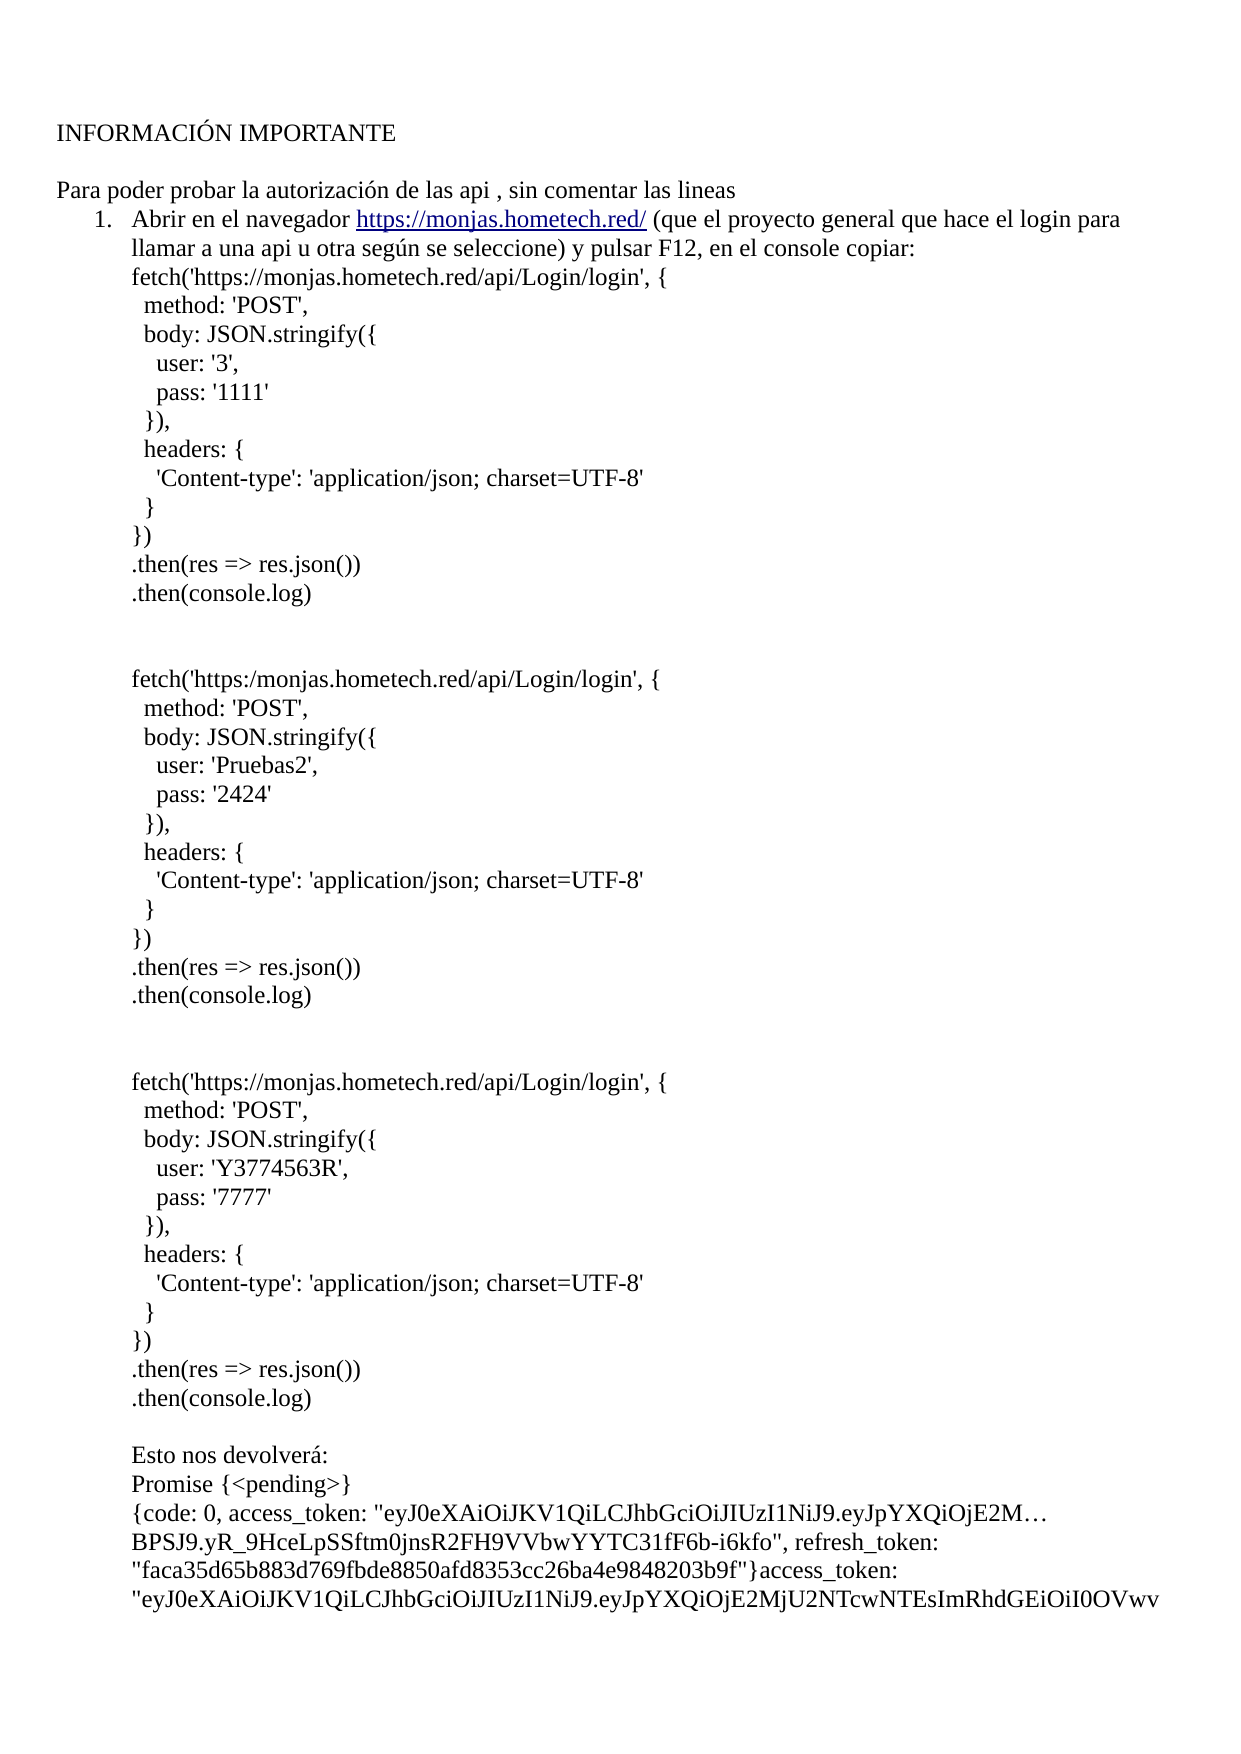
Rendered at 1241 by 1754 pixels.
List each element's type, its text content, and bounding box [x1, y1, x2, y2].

list }), [94, 1211, 1167, 1239]
list } [94, 894, 1167, 923]
text .then(console.log) [56, 1383, 1167, 1412]
list user: '3', [94, 348, 1167, 377]
list Abrir en el navegador https://monjas.hometech.red/ (que el proyecto general que hace el login para llamar a una api u otra según se seleccione) y pulsar F12, en el console copiar: [94, 204, 1167, 262]
list headers: { [94, 1239, 1167, 1268]
list body: JSON.stringify({ [94, 319, 1167, 348]
list method: 'POST', [94, 693, 1167, 722]
list .then(res => res.json()) [94, 1354, 1167, 1383]
list method: 'POST', [94, 1096, 1167, 1124]
list headers: { [94, 837, 1167, 866]
list pass: '1111' [94, 377, 1167, 406]
list .then(res => res.json()) [94, 952, 1167, 981]
list 'Content-type': 'application/json; charset=UTF-8' [94, 463, 1167, 492]
list }) [94, 1326, 1167, 1354]
list } [94, 492, 1167, 521]
list .then(console.log) [94, 578, 1167, 607]
list headers: { [94, 434, 1167, 463]
list 'Content-type': 'application/json; charset=UTF-8' [94, 866, 1167, 894]
text .then(console.log) [56, 981, 1167, 1009]
list user: 'Pruebas2', [94, 751, 1167, 779]
list }), [94, 406, 1167, 434]
list }) [94, 923, 1167, 952]
list }), [94, 808, 1167, 837]
text INFORMACIÓN IMPORTANTE [56, 118, 1167, 147]
list .then(res => res.json()) [94, 549, 1167, 578]
list method: 'POST', [94, 291, 1167, 319]
list pass: '7777' [94, 1182, 1167, 1211]
list } [94, 1297, 1167, 1326]
list }) [94, 521, 1167, 549]
text Esto nos devolverá: [56, 1441, 1167, 1469]
text fetch('https:/monjas.hometech.red/api/Login/login', { [56, 664, 1167, 693]
text Para poder probar la autorización de las api , sin comentar las lineas [56, 176, 1167, 204]
list fetch('https://monjas.hometech.red/api/Login/login', { [94, 262, 1167, 291]
list body: JSON.stringify({ [94, 722, 1167, 751]
list user: 'Y3774563R', [94, 1153, 1167, 1182]
list pass: '2424' [94, 779, 1167, 808]
text fetch('https://monjas.hometech.red/api/Login/login', { [56, 1067, 1167, 1096]
text {code: 0, access_token: "eyJ0eXAiOiJKV1QiLCJhbGciOiJIUzI1NiJ9.eyJpYXQiOjE2M… BPSJ9.yR_9HceLpSSftm0jnsR2FH9VVbwYYTC31fF6b-i6kfo", refresh_token: "faca35d65b883d769fbde8850afd8353cc26ba4e9848203b9f"}access_token: "eyJ0eXAiOiJKV1QiLCJhbGciOiJIUzI1NiJ9.eyJpYXQiOjE2MjU2NTcwNTEsImRhdGEiOiI0OVwv [56, 1498, 1167, 1613]
list 'Content-type': 'application/json; charset=UTF-8' [94, 1268, 1167, 1297]
text Promise {<pending>} [56, 1469, 1167, 1498]
list body: JSON.stringify({ [94, 1124, 1167, 1153]
